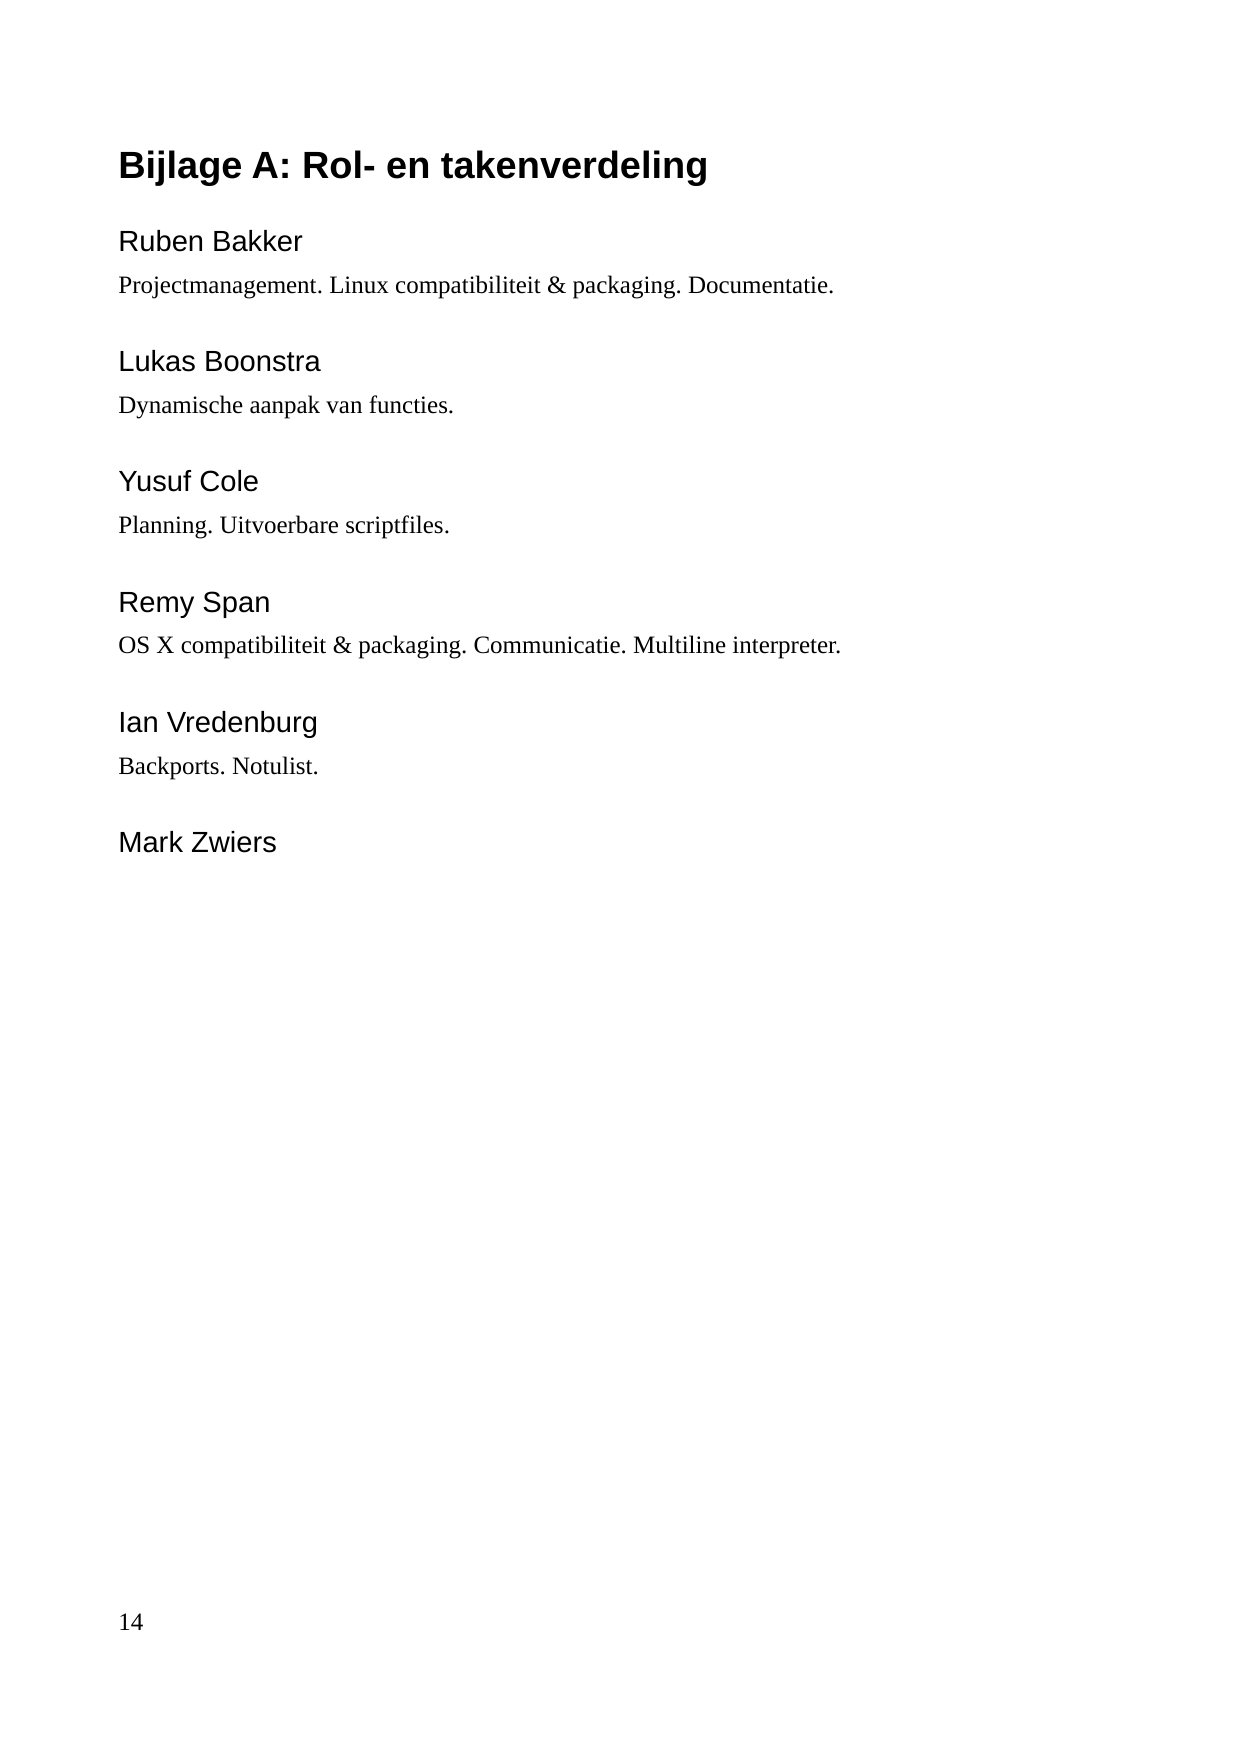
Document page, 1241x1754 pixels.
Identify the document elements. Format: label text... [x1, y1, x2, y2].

text Backports. Notulist. [118, 751, 1122, 779]
subtitle Lukas Boonstra [118, 344, 1122, 378]
subtitle Mark Zwiers [118, 825, 1122, 858]
text Projectmanagement. Linux compatibiliteit & packaging. Documentatie. [118, 270, 1122, 299]
text Planning. Uitvoerbare scriptfiles. [118, 511, 1122, 539]
subtitle Remy Span [118, 584, 1122, 618]
subtitle Bijlage A: Rol- en takenverdeling [118, 143, 1122, 187]
text OS X compatibiliteit & packaging. Communicatie. Multiline interpreter. [118, 631, 1122, 659]
text Dynamische aanpak van functies. [118, 390, 1122, 419]
subtitle Yusuf Cole [118, 464, 1122, 498]
subtitle Ian Vredenburg [118, 705, 1122, 738]
subtitle Ruben Bakker [118, 224, 1122, 258]
